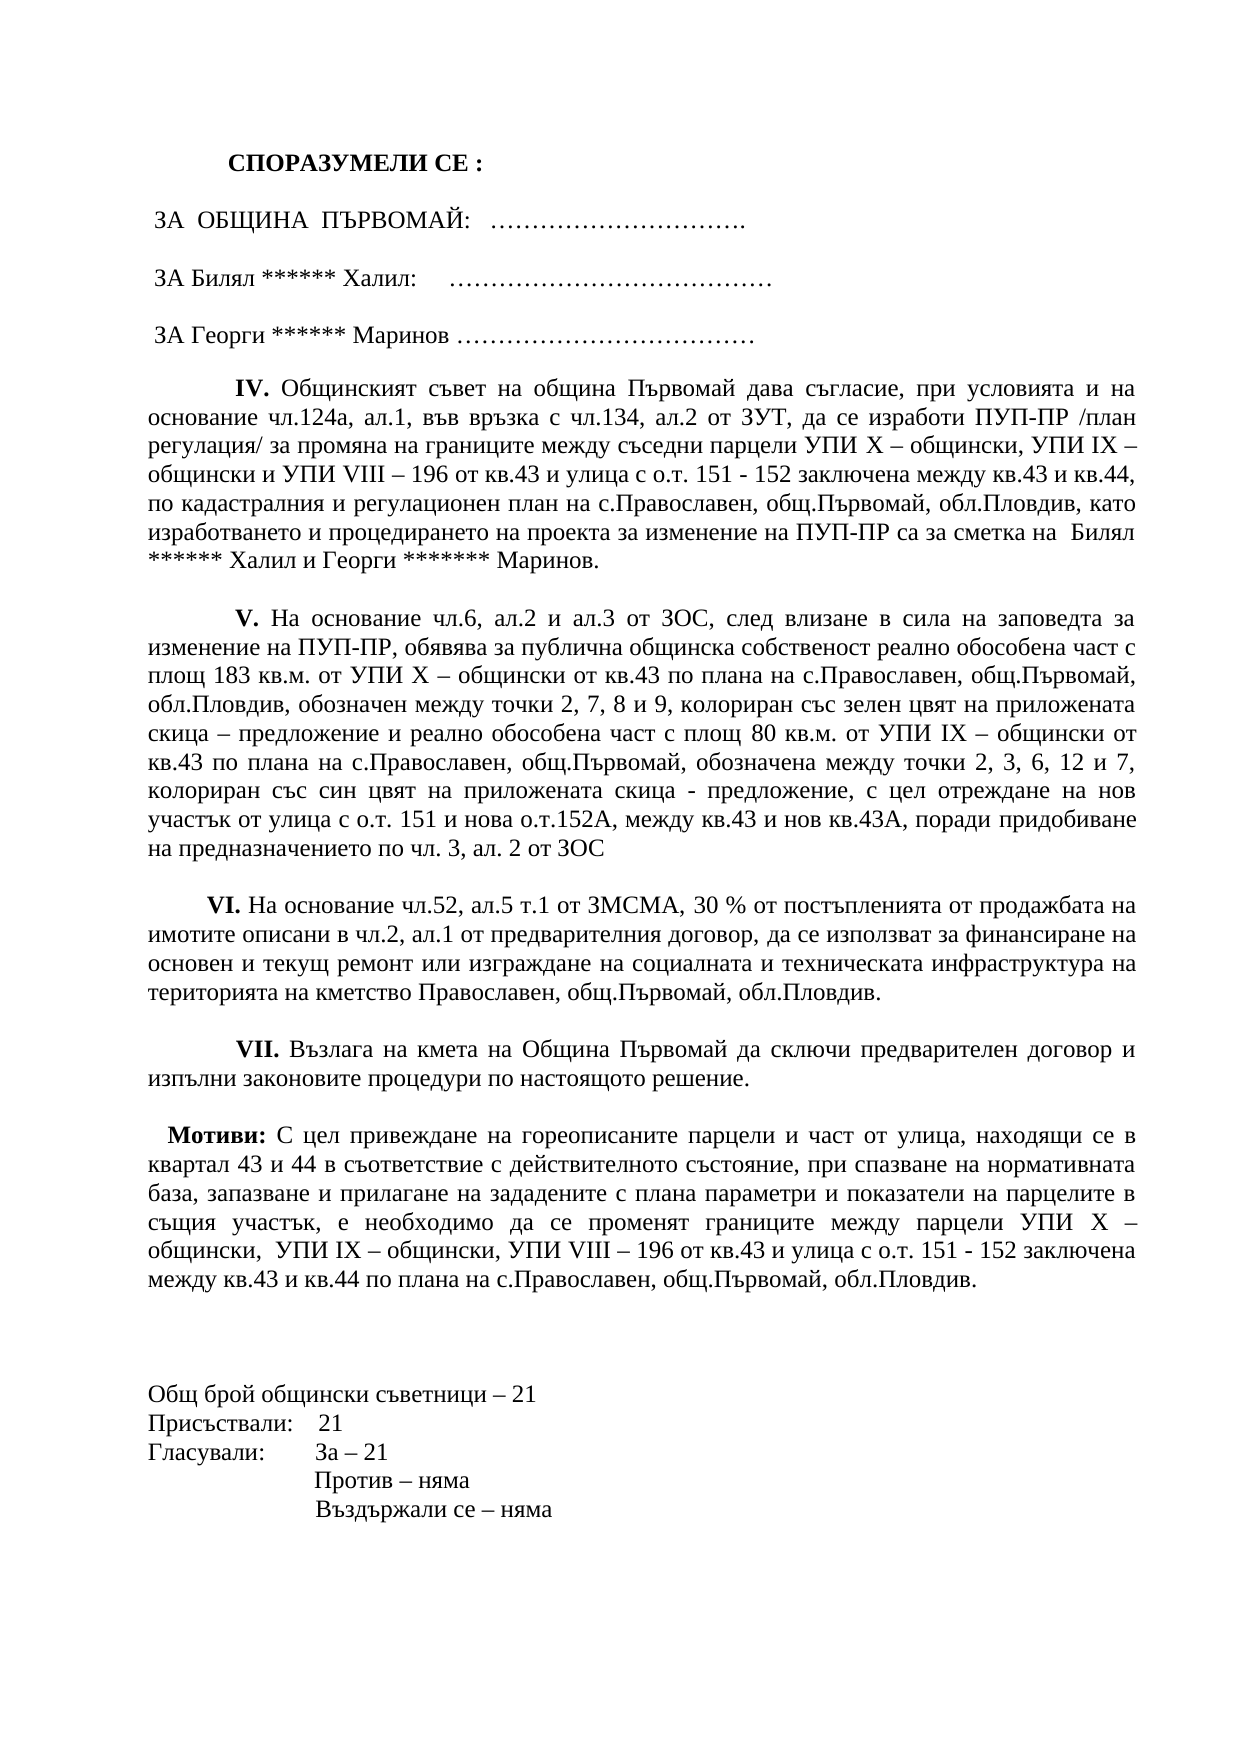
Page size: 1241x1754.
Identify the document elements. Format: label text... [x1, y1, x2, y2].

text Присъствали: 21 [148, 1408, 1137, 1437]
text VII. Възлага на кмета на Община Първомай да сключи предварителен договор и изпълни законовите процедури по настоящото решение. [148, 1034, 1137, 1092]
text ІV. Общинският съвет на община Първомай дава съгласие, при условията и на основание чл.124а, ал.1, във връзка с чл.134, ал.2 от ЗУТ, да се изработи ПУП-ПР /план регулация/ за промяна на границите между съседни парцели УПИ X – общински, УПИ IX – общински и УПИ VIII – 196 от кв.43 и улица с о.т. 151 - 152 заключена между кв.43 и кв.44, по кадастралния и регулационен план на с.Православен, общ.Първомай, обл.Пловдив, като изработването и процедирането на проекта за изменение на ПУП-ПР са за сметка на Билял ****** Халил и Георги ******* Маринов. [148, 373, 1137, 574]
text ЗА Билял ****** Халил: ………………………………… [148, 263, 1137, 291]
text VI. На основание чл.52, ал.5 т.1 от ЗМСМА, 30 % от постъпленията от продажбата на имотите описани в чл.2, ал.1 от предварителния договор, да се използват за финансиране на основен и текущ ремонт или изграждане на социалната и техническата инфраструктура на територията на кметство Православен, общ.Първомай, обл.Пловдив. [148, 890, 1137, 1005]
text Въздържали се – няма [148, 1494, 1137, 1523]
text Общ брой общински съветници – 21 [148, 1379, 1137, 1408]
text Мотиви: С цел привеждане на гореописаните парцели и част от улица, находящи се в квартал 43 и 44 в съответствие с действителното състояние, при спазване на нормативната база, запазване и прилагане на зададените с плана параметри и показатели на парцелите в същия участък, е необходимо да се променят границите между парцели УПИ X – общински, УПИ IX – общински, УПИ VIII – 196 от кв.43 и улица с о.т. 151 - 152 заключена между кв.43 и кв.44 по плана на с.Православен, общ.Първомай, обл.Пловдив. [148, 1120, 1137, 1293]
text ЗА ОБЩИНА ПЪРВОМАЙ: …………………………. [148, 205, 1137, 234]
text Против – няма [148, 1465, 1137, 1494]
text Гласували: За – 21 [148, 1437, 1137, 1465]
text За Георги ****** Маринов ……………………………… [148, 320, 1137, 349]
text СПОРАЗУМЕЛИ СЕ : [148, 148, 1137, 176]
text V. На основание чл.6, ал.2 и ал.3 от ЗОС, след влизане в сила на заповедта за изменение на ПУП-ПР, обявява за публична общинска собственост реално обособена част с площ 183 кв.м. от УПИ Х – общински от кв.43 по плана на с.Православен, общ.Първомай, обл.Пловдив, обозначен между точки 2, 7, 8 и 9, колориран със зелен цвят на приложената скица – предложение и реално обособена част с площ 80 кв.м. от УПИ IХ – общински от кв.43 по плана на с.Православен, общ.Първомай, обозначена между точки 2, 3, 6, 12 и 7, колориран със син цвят на приложената скица - предложение, с цел отреждане на нов участък от улица с о.т. 151 и нова о.т.152А, между кв.43 и нов кв.43А, поради придобиване на предназначението по чл. 3, ал. 2 от ЗОС [148, 603, 1137, 862]
